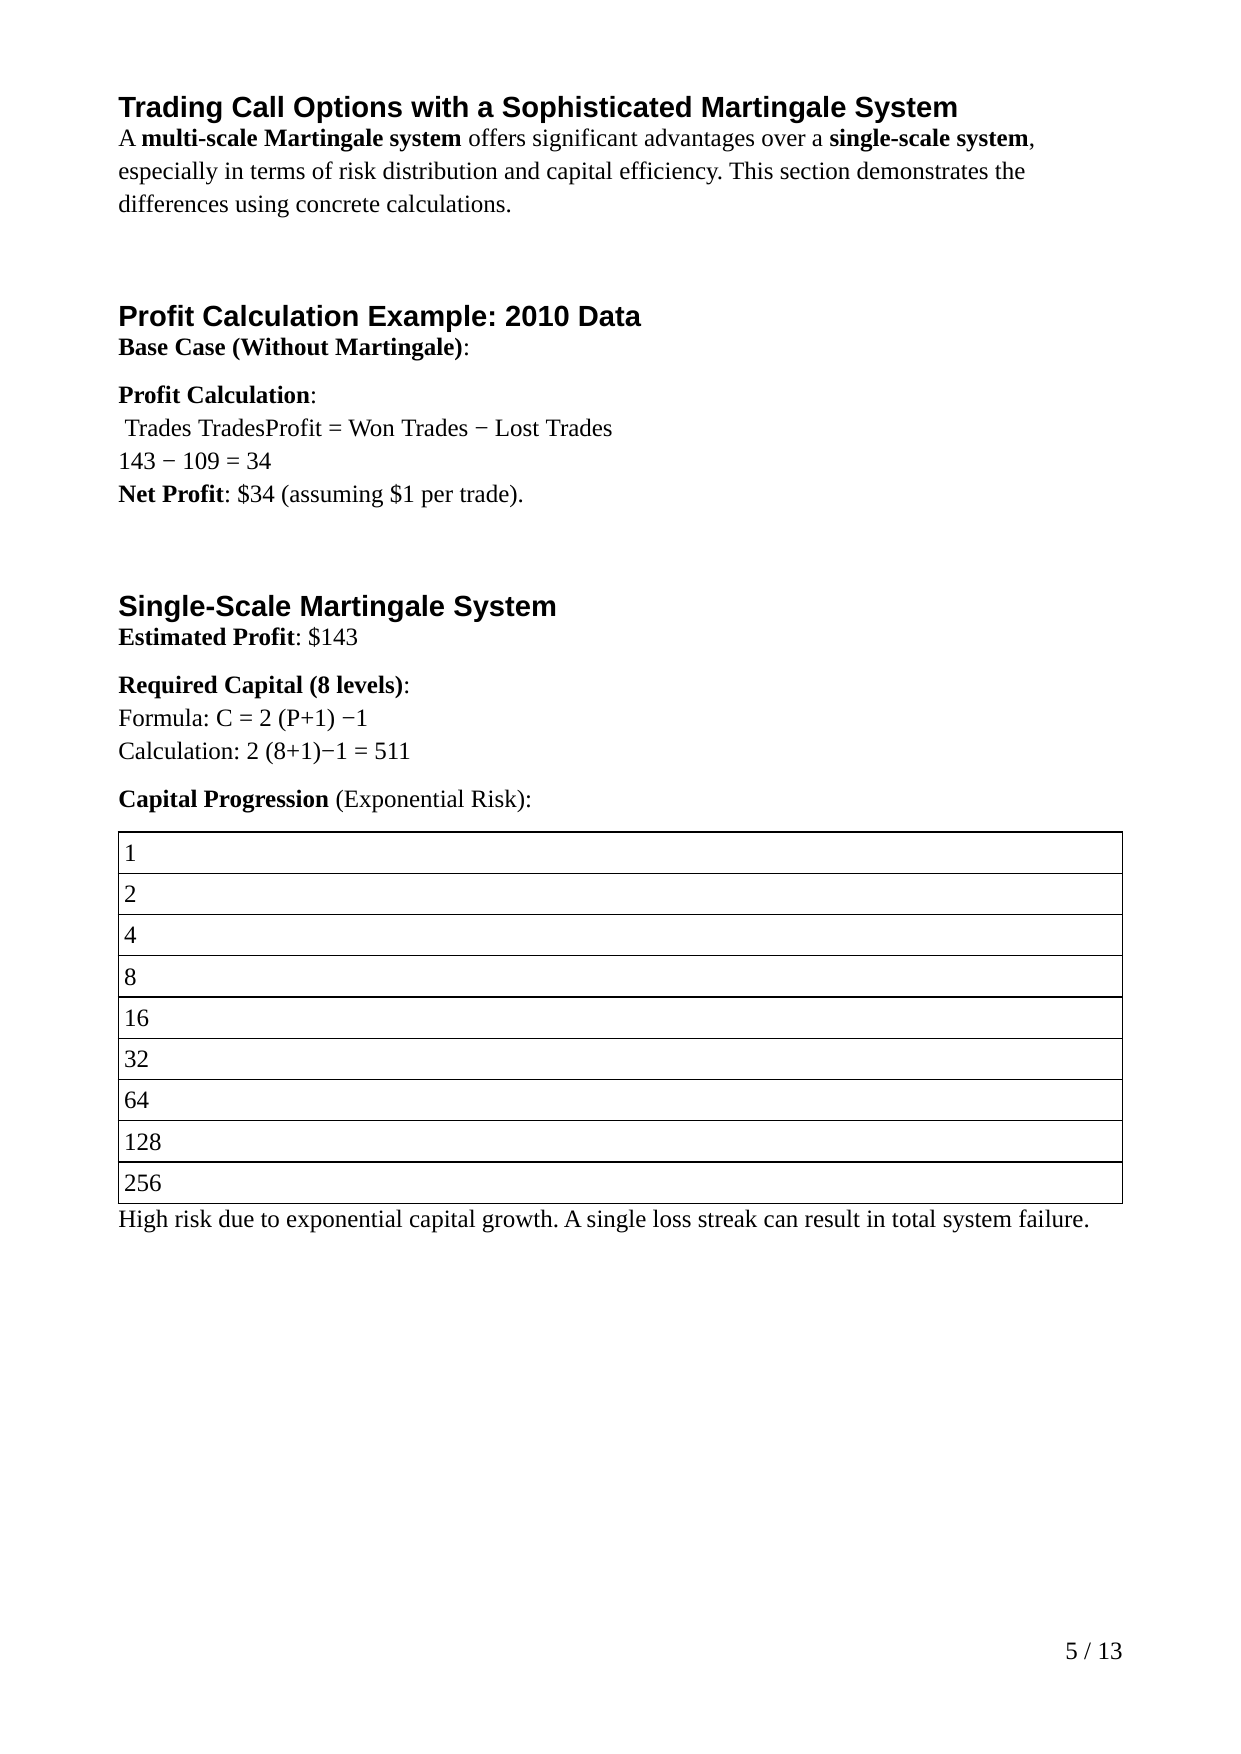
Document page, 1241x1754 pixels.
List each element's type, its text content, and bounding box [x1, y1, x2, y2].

table_cell 4 [119, 915, 1122, 955]
text High risk due to exponential capital growth. A single loss streak can result in total system failure. [118, 1204, 1122, 1232]
subtitle Trading Call Options with a Sophisticated Martingale System [118, 89, 1122, 123]
text Capital Progression (Exponential Risk): [118, 784, 1122, 812]
table_cell 2 [119, 874, 1122, 914]
table_cell 64 [119, 1080, 1122, 1120]
table_cell 32 [119, 1039, 1122, 1079]
table_cell 8 [119, 956, 1122, 996]
subtitle Profit Calculation Example: 2010 Data [118, 299, 1122, 332]
table_cell 16 [119, 998, 1122, 1038]
table_cell 256 [119, 1163, 1122, 1203]
table_cell 128 [119, 1121, 1122, 1161]
text Net Profit: $34 (assuming $1 per trade). [118, 479, 1122, 508]
text Base Case (Without Martingale): [118, 332, 1122, 361]
text Estimated Profit: $143 [118, 622, 1122, 651]
subtitle Single-Scale Martingale System [118, 589, 1122, 622]
text Required Capital (8 levels): Formula: C = 2 (P+1) −1 Calculation: 2 (8+1)−1 = 511 [118, 670, 1122, 765]
table_header 1 [119, 833, 1122, 873]
text Profit Calculation: Trades TradesProfit = Won Trades − Lost Trades 143 − 109 = 34 [118, 380, 1122, 475]
text A multi-scale Martingale system offers significant advantages over a single-scale system, especially in terms of risk distribution and capital efficiency. This section demonstrates the differences using concrete calculations. [118, 123, 1122, 218]
